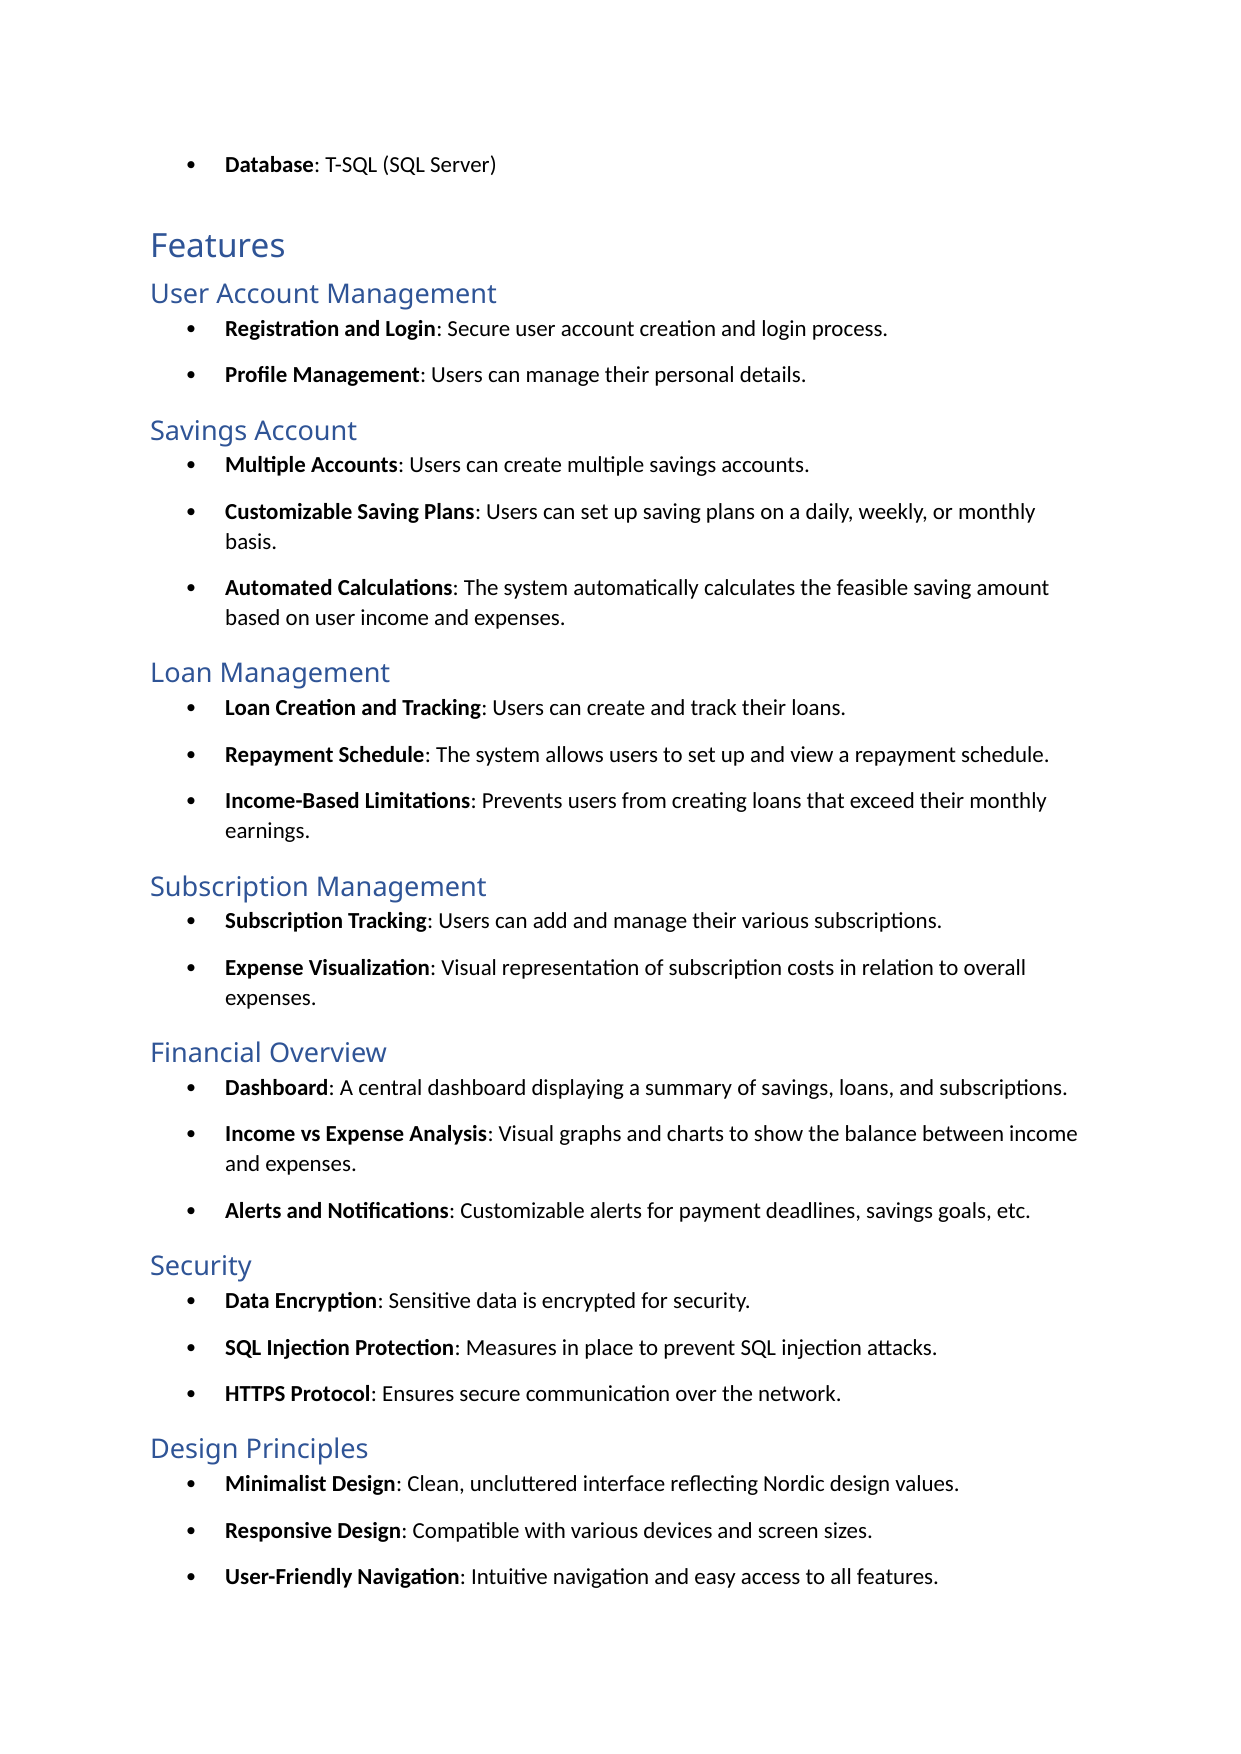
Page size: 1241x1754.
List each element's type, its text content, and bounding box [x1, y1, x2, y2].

subtitle Features [150, 222, 1090, 267]
subtitle Loan Management [150, 654, 1090, 691]
list Income vs Expense Analysis: Visual graphs and charts to show the balance between income and expenses. [187, 1119, 1090, 1177]
list SQL Injection Protection: Measures in place to prevent SQL injection attacks. [187, 1333, 1090, 1361]
list Registration and Login: Secure user account creation and login process. [187, 314, 1090, 342]
list Dashboard: A central dashboard displaying a summary of savings, loans, and subscriptions. [187, 1073, 1090, 1101]
list HTTPS Protocol: Ensures secure communication over the network. [187, 1379, 1090, 1407]
subtitle Savings Account [150, 411, 1090, 448]
list User-Friendly Navigation: Intuitive navigation and easy access to all features. [187, 1562, 1090, 1591]
list Responsive Design: Compatible with various devices and screen sizes. [187, 1516, 1090, 1544]
subtitle User Account Management [150, 274, 1090, 311]
list Automated Calculations: The system automatically calculates the feasible saving amount based on user income and expenses. [187, 573, 1090, 631]
list Multiple Accounts: Users can create multiple savings accounts. [187, 450, 1090, 478]
list Subscription Tracking: Users can add and manage their various subscriptions. [187, 906, 1090, 934]
list Data Encryption: Sensitive data is encrypted for security. [187, 1286, 1090, 1314]
list Customizable Saving Plans: Users can set up saving plans on a daily, weekly, or monthly basis. [187, 497, 1090, 555]
subtitle Security [150, 1247, 1090, 1284]
list Expense Visualization: Visual representation of subscription costs in relation to overall expenses. [187, 953, 1090, 1011]
subtitle Design Principles [150, 1430, 1090, 1467]
list Minimalist Design: Clean, uncluttered interface reflecting Nordic design values. [187, 1469, 1090, 1497]
list Repayment Schedule: The system allows users to set up and view a repayment schedule. [187, 740, 1090, 768]
list Profile Management: Users can manage their personal details. [187, 360, 1090, 388]
subtitle Subscription Management [150, 867, 1090, 904]
list Loan Creation and Tracking: Users can create and track their loans. [187, 693, 1090, 721]
list Alerts and Notifications: Customizable alerts for payment deadlines, savings goals, etc. [187, 1196, 1090, 1224]
list Income-Based Limitations: Prevents users from creating loans that exceed their monthly earnings. [187, 786, 1090, 844]
subtitle Financial Overview [150, 1034, 1090, 1071]
list Database: T-SQL (SQL Server) [187, 150, 1090, 178]
